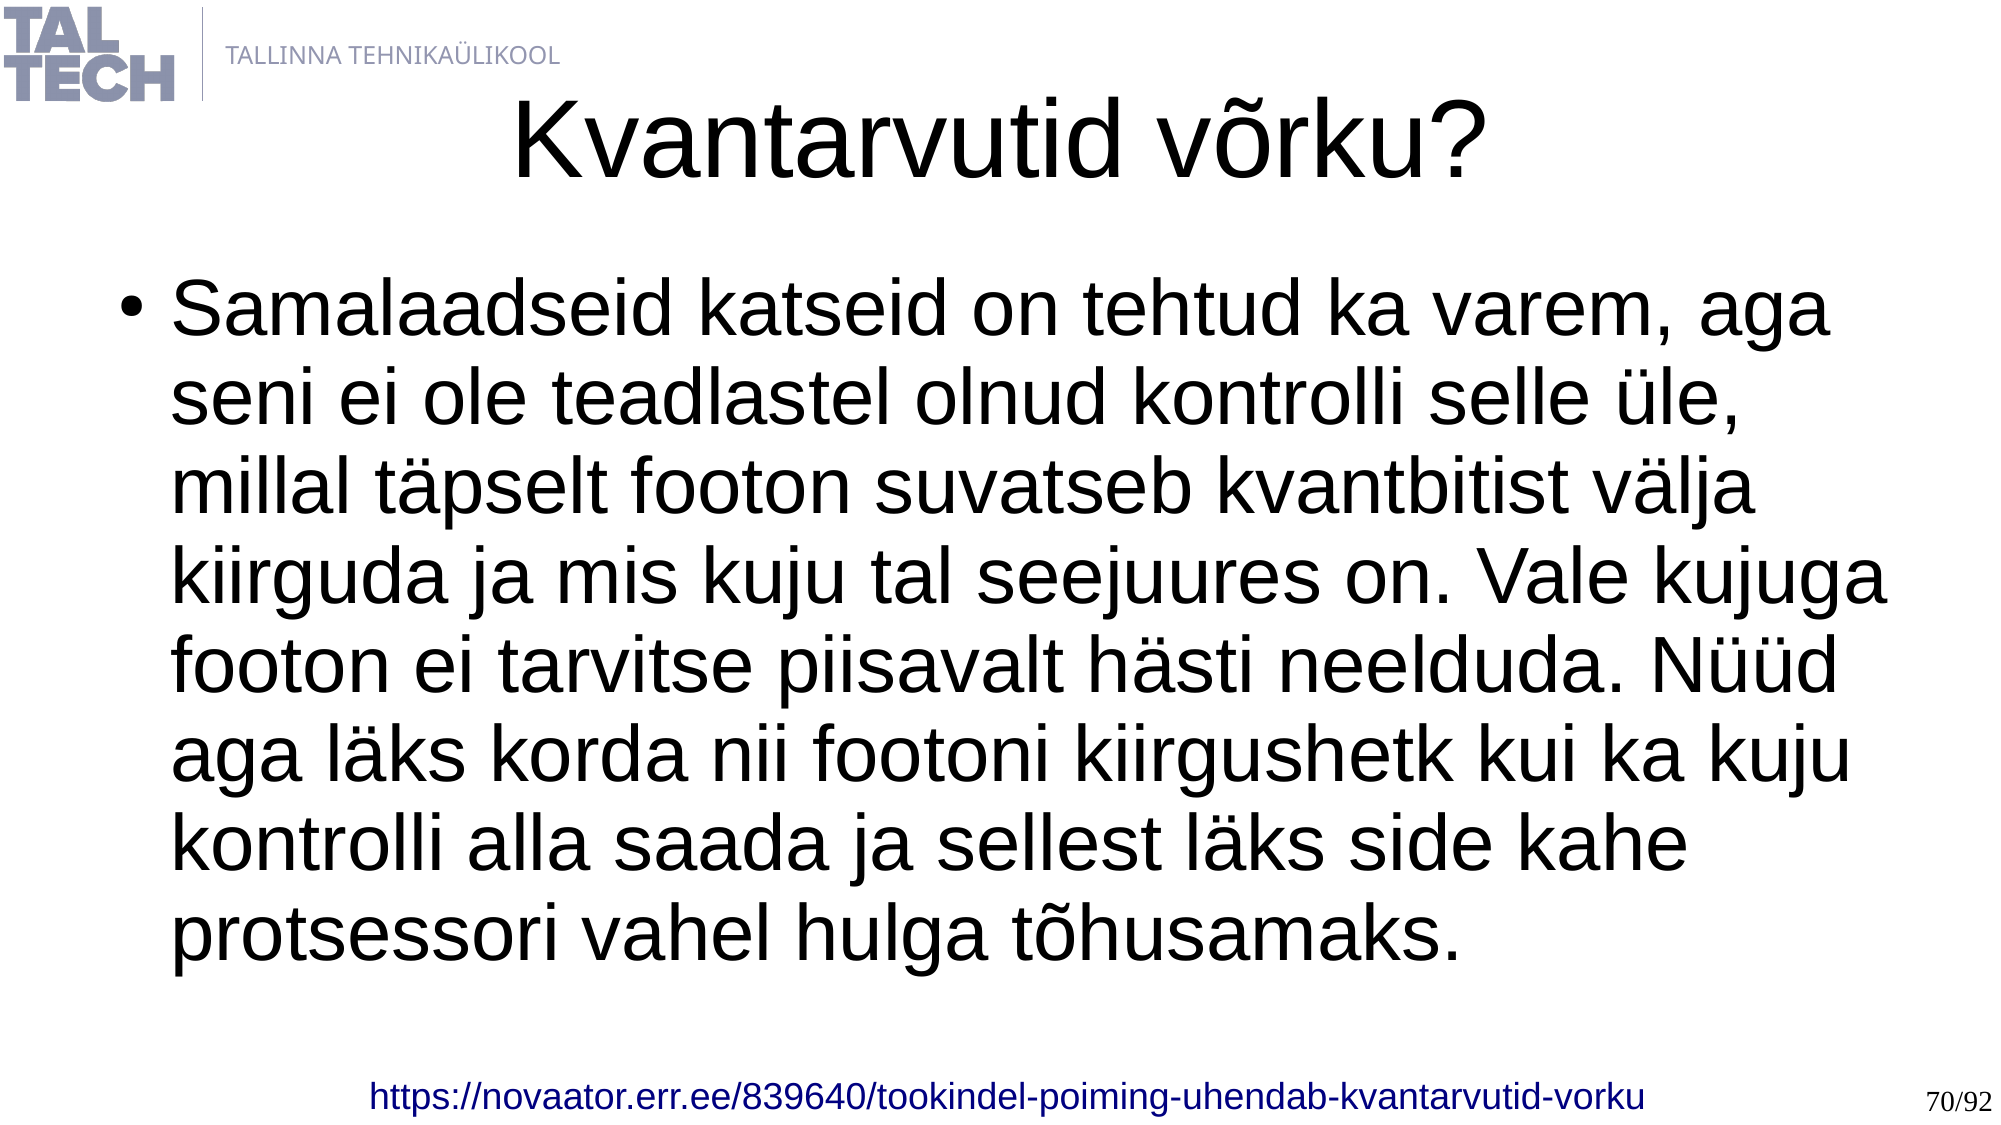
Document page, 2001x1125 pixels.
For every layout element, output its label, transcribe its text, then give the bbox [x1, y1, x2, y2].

list Samalaadseid katseid on tehtud ka varem, aga seni ei ole teadlastel olnud kontrolli selle üle, millal täpselt footon suvatseb kvantbitist välja kiirguda ja mis kuju tal seejuures on. Vale kujuga footon ei tarvitse piisavalt hästi neelduda. Nüüd aga läks korda nii footoni kiirgushetk kui ka kuju kontrolli alla saada ja sellest läks side kahe protsessori vahel hulga tõhusamaks. [99, 263, 1901, 1063]
picture [0, 0, 178, 107]
text_box https://novaator.err.ee/839640/tookindel-poiming-uhendab-kvantarvutid-vorku [354, 1068, 1661, 1125]
title Kvantarvutid võrku? [99, 44, 1901, 233]
